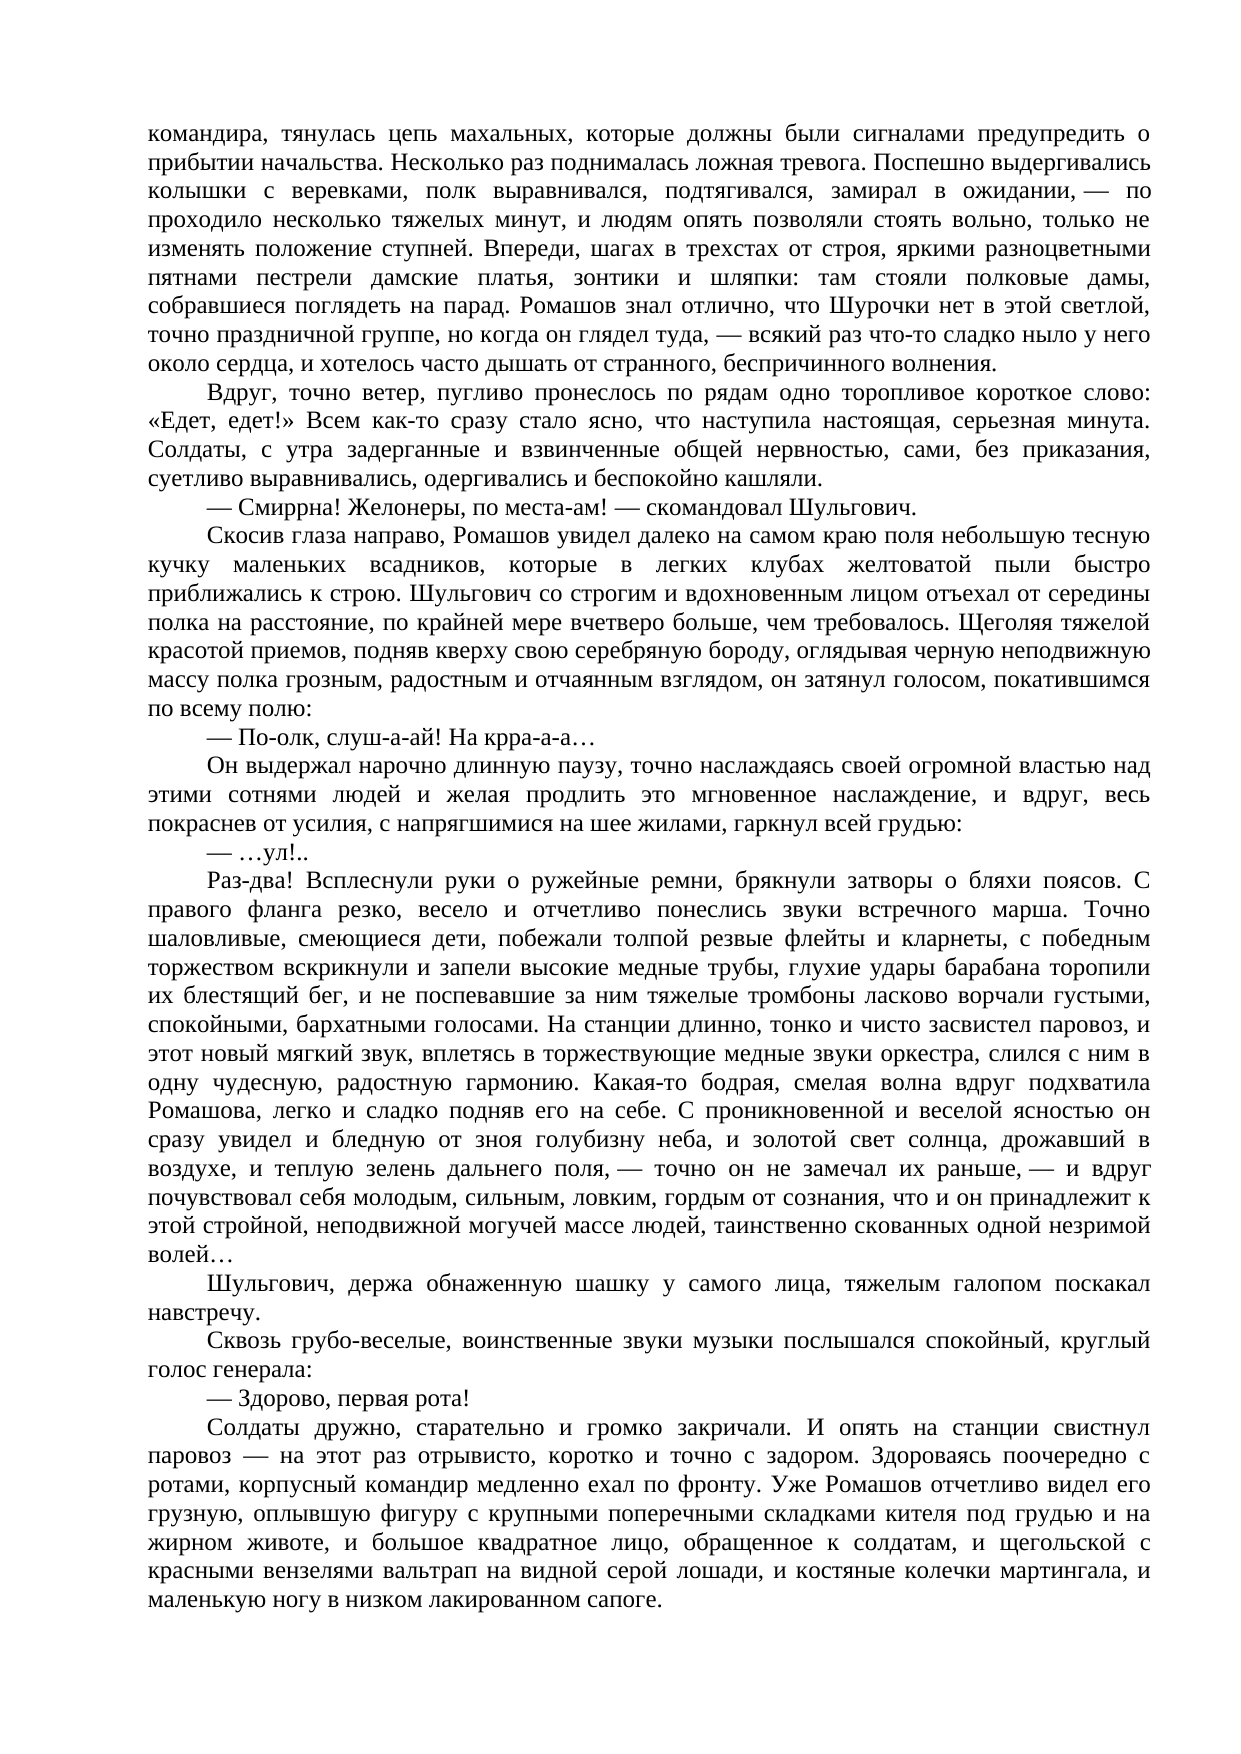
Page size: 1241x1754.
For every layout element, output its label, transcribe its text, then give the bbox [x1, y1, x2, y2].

text Солдаты дружно, старательно и громко закричали. И опять на станции свистнул паровоз — на этот раз отрывисто, коротко и точно с задором. Здороваясь поочередно с ротами, корпусный командир медленно ехал по фронту. Уже Ромашов отчетливо видел его грузную, оплывшую фигуру с крупными поперечными складками кителя под грудью и на жирном животе, и большое квадратное лицо, обращенное к солдатам, и щегольской с красными вензелями вальтрап на видной серой лошади, и костяные колечки мартингала, и маленькую ногу в низком лакированном сапоге. [148, 1412, 1152, 1613]
text Раз-два! Всплеснули руки о ружейные ремни, брякнули затворы о бляхи поясов. С правого фланга резко, весело и отчетливо понеслись звуки встречного марша. Точно шаловливые, смеющиеся дети, побежали толпой резвые флейты и кларнеты, с победным торжеством вскрикнули и запели высокие медные трубы, глухие удары барабана торопили их блестящий бег, и не поспевавшие за ним тяжелые тромбоны ласково ворчали густыми, спокойными, бархатными голосами. На станции длинно, тонко и чисто засвистел паровоз, и этот новый мягкий звук, вплетясь в торжествующие медные звуки оркестра, слился с ним в одну чудесную, радостную гармонию. Какая-то бодрая, смелая волна вдруг подхватила Ромашова, легко и сладко подняв его на себе. С проникновенной и веселой ясностью он сразу увидел и бледную от зноя голубизну неба, и золотой свет солнца, дрожавший в воздухе, и теплую зелень дальнего поля, — точно он не замечал их раньше, — и вдруг почувствовал себя молодым, сильным, ловким, гордым от сознания, что и он принадлежит к этой стройной, неподвижной могучей массе людей, таинственно скованных одной незримой волей… [148, 866, 1152, 1268]
text Скосив глаза направо, Ромашов увидел далеко на самом краю поля небольшую тесную кучку маленьких всадников, которые в легких клубах желтоватой пыли быстро приближались к строю. Шульгович со строгим и вдохновенным лицом отъехал от середины полка на расстояние, по крайней мере вчетверо больше, чем требовалось. Щеголяя тяжелой красотой приемов, подняв кверху свою серебряную бороду, оглядывая черную неподвижную массу полка грозным, радостным и отчаянным взглядом, он затянул голосом, покатившимся по всему полю: [148, 521, 1152, 722]
text — По-олк, слуш-а-ай! На крра-а-а… [148, 722, 1152, 751]
text Шульгович, держа обнаженную шашку у самого лица, тяжелым галопом поскакал навстречу. [148, 1268, 1152, 1326]
text — Смиррна! Желонеры, по места-ам! — скомандовал Шульгович. [148, 492, 1152, 521]
text Он выдержал нарочно длинную паузу, точно наслаждаясь своей огромной властью над этими сотнями людей и желая продлить это мгновенное наслаждение, и вдруг, весь покраснев от усилия, с напрягшимися на шее жилами, гаркнул всей грудью: [148, 751, 1152, 837]
text — …ул!.. [148, 837, 1152, 866]
text — Здорово, первая рота! [148, 1383, 1152, 1412]
text Сквозь грубо-веселые, воинственные звуки музыки послышался спокойный, круглый голос генерала: [148, 1326, 1152, 1383]
text Вдруг, точно ветер, пугливо пронеслось по рядам одно торопливое короткое слово: «Едет, едет!» Всем как-то сразу стало ясно, что наступила настоящая, серьезная минута. Солдаты, с утра задерганные и взвинченные общей нервностью, сами, без приказания, суетливо выравнивались, одергивались и беспокойно кашляли. [148, 377, 1152, 492]
text командира, тянулась цепь махальных, которые должны были сигналами предупредить о прибытии начальства. Несколько раз поднималась ложная тревога. Поспешно выдергивались колышки с веревками, полк выравнивался, подтягивался, замирал в ожидании, — по проходило несколько тяжелых минут, и людям опять позволяли стоять вольно, только не изменять положение ступней. Впереди, шагах в трехстах от строя, яркими разноцветными пятнами пестрели дамские платья, зонтики и шляпки: там стояли полковые дамы, собравшиеся поглядеть на парад. Ромашов знал отлично, что Шурочки нет в этой светлой, точно праздничной группе, но когда он глядел туда, — всякий раз что-то сладко ныло у него около сердца, и хотелось часто дышать от странного, беспричинного волнения. [148, 118, 1152, 377]
